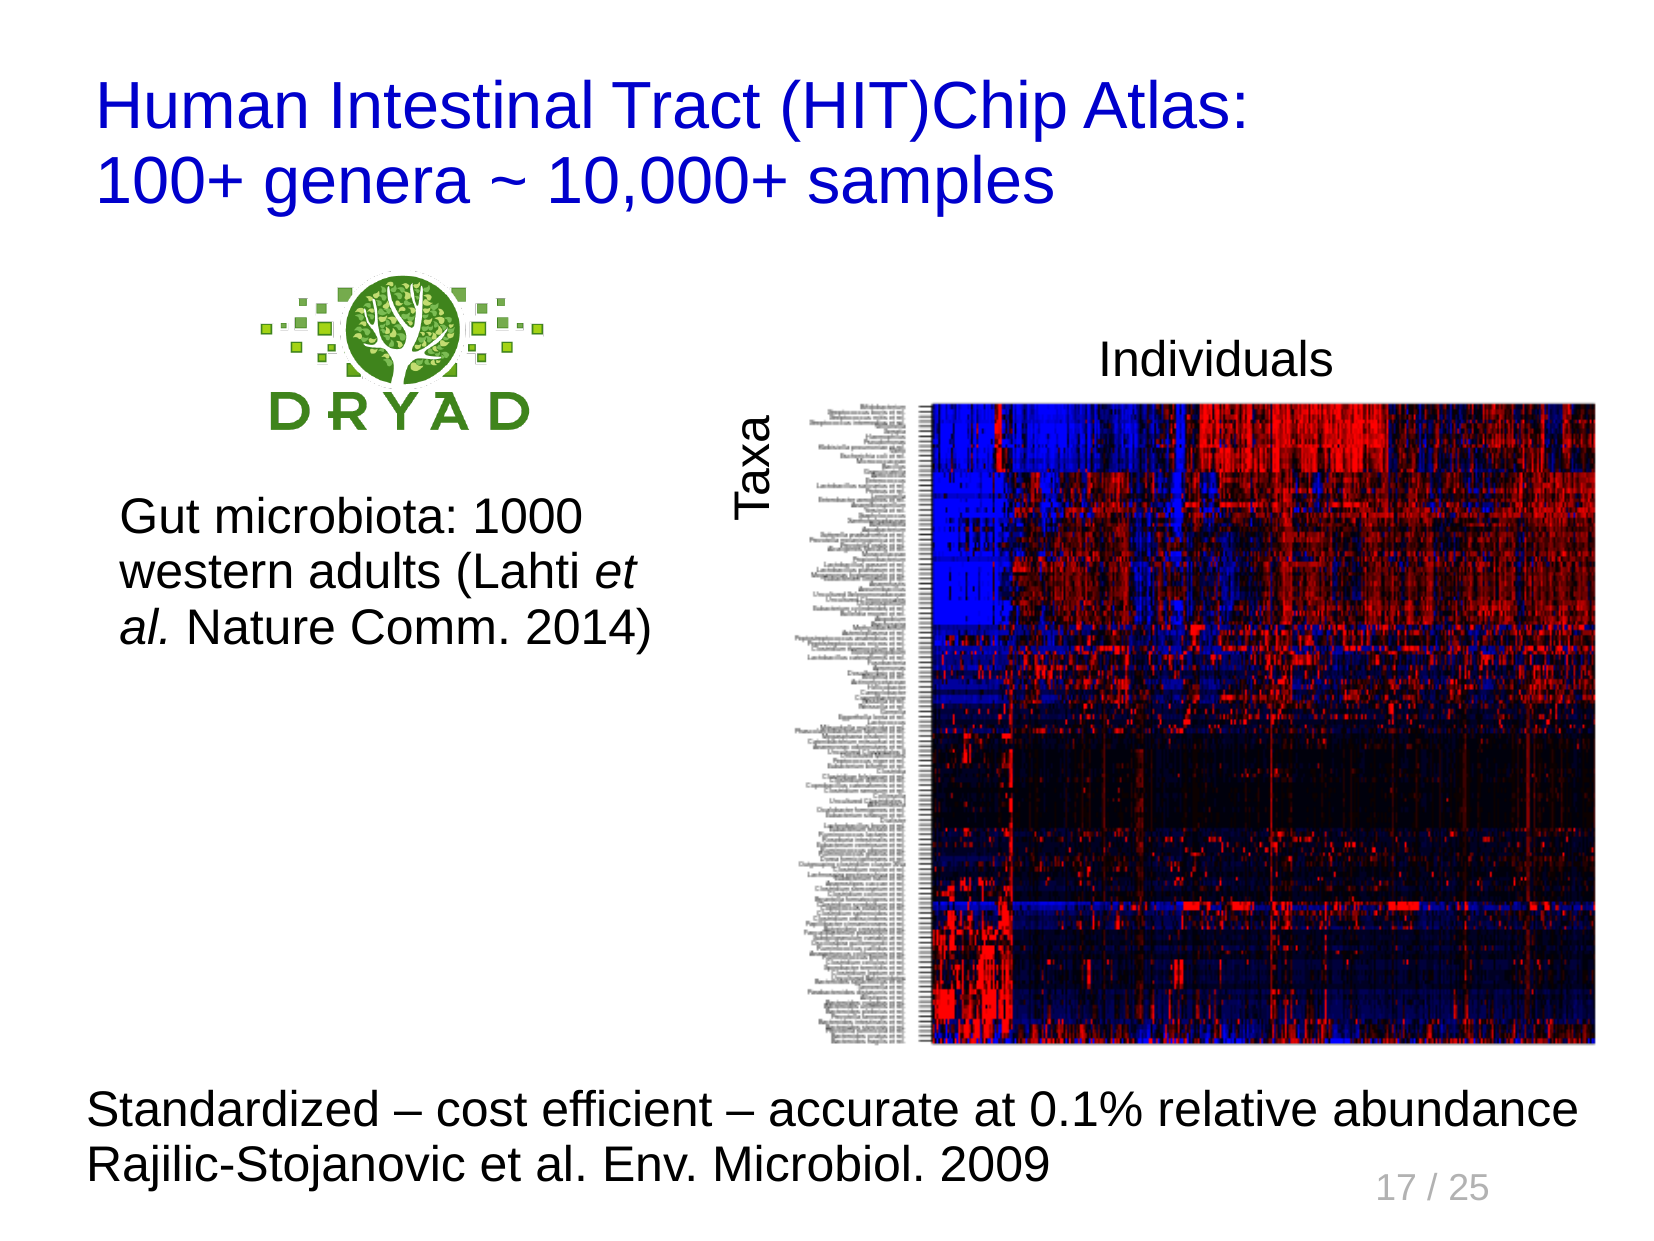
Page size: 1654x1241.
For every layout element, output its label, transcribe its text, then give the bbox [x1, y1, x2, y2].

text_box Individuals [1083, 323, 1480, 395]
picture [225, 261, 556, 437]
text_box Gut microbiota: 1000 western adults (Lahti et al. Nature Comm. 2014) [104, 480, 705, 669]
picture [750, 329, 1621, 1159]
text_box Standardized – cost efficient – accurate at 0.1% relative abundance Rajilic-Stojanovic et al. Env. Microbiol. 2009 [71, 1073, 1601, 1218]
text_box <number> / 25 [1360, 1159, 1654, 1220]
text_box Taxa [716, 375, 845, 537]
text_box Human Intestinal Tract (HIT)Chip Atlas: 100+ genera ~ 10,000+ samples [80, 60, 1558, 244]
